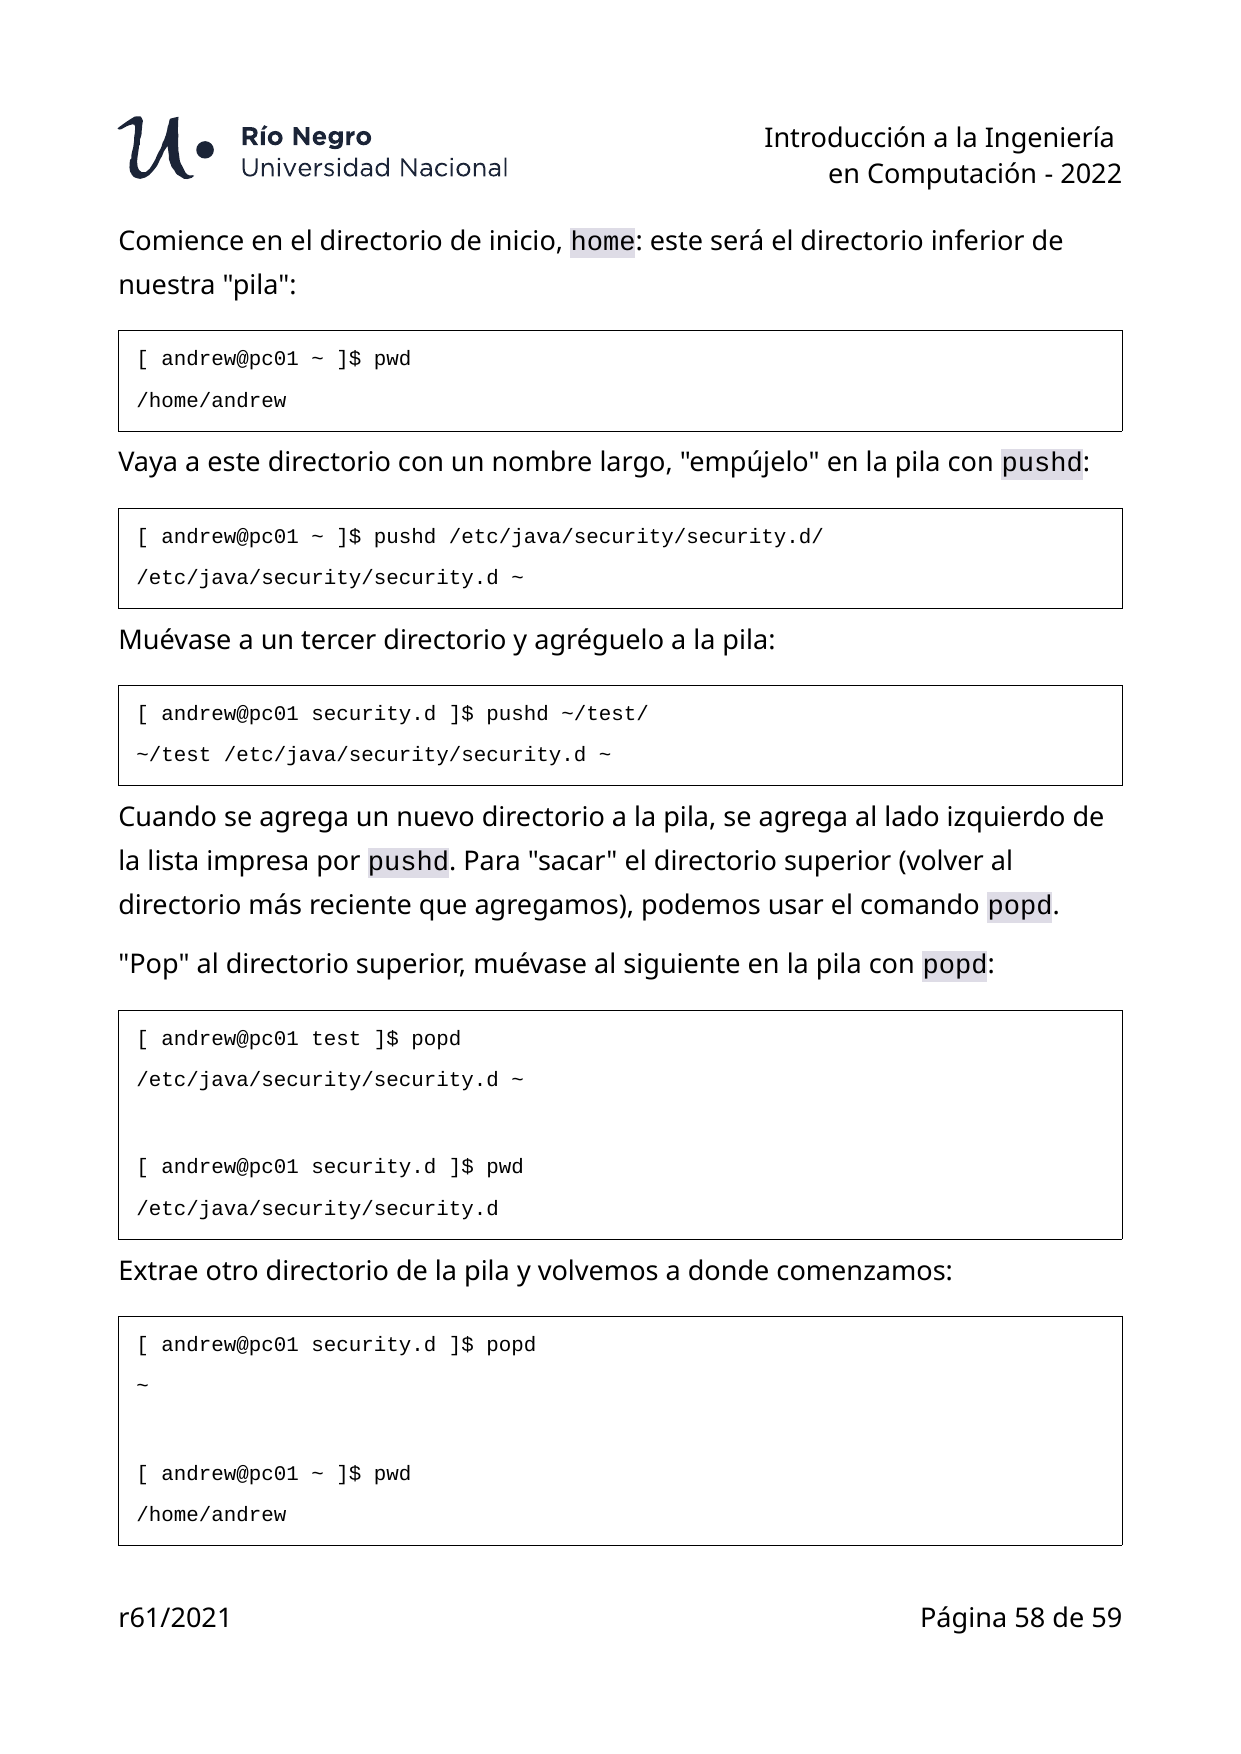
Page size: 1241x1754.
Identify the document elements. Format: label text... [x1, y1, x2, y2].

text [ andrew@pc01 ~ ]$ pwd [119, 331, 1122, 372]
text [ andrew@pc01 security.d ]$ pwd [119, 1139, 1122, 1180]
text "Pop" al directorio superior, muévase al siguiente en la pila con popd: [118, 945, 1122, 982]
text /home/andrew [119, 372, 1122, 431]
text /etc/java/security/security.d ~ [119, 1051, 1122, 1093]
text Vaya a este directorio con un nombre largo, "empújelo" en la pila con pushd: [118, 443, 1122, 480]
text ~/test /etc/java/security/security.d ~ [119, 726, 1122, 785]
text Comience en el directorio de inicio, home: este será el directorio inferior de nuestra "pila": [118, 221, 1122, 303]
text Extrae otro directorio de la pila y volvemos a donde comenzamos: [118, 1251, 1122, 1288]
text Cuando se agrega un nuevo directorio a la pila, se agrega al lado izquierdo de la lista impresa por pushd. Para "sacar" el directorio superior (volver al directorio más reciente que agregamos), podemos usar el comando popd. [118, 797, 1122, 923]
text [ andrew@pc01 security.d ]$ pushd ~/test/ [119, 686, 1122, 726]
text /etc/java/security/security.d [119, 1180, 1122, 1239]
text /etc/java/security/security.d ~ [119, 549, 1122, 608]
text Muévase a un tercer directorio y agréguelo a la pila: [118, 620, 1122, 657]
text [ andrew@pc01 security.d ]$ popd [119, 1317, 1122, 1357]
text ~ [119, 1357, 1122, 1399]
text [ andrew@pc01 ~ ]$ pwd [119, 1445, 1122, 1486]
text [ andrew@pc01 test ]$ popd [119, 1011, 1122, 1051]
text /home/andrew [119, 1486, 1122, 1545]
text [ andrew@pc01 ~ ]$ pushd /etc/java/security/security.d/ [119, 509, 1122, 549]
